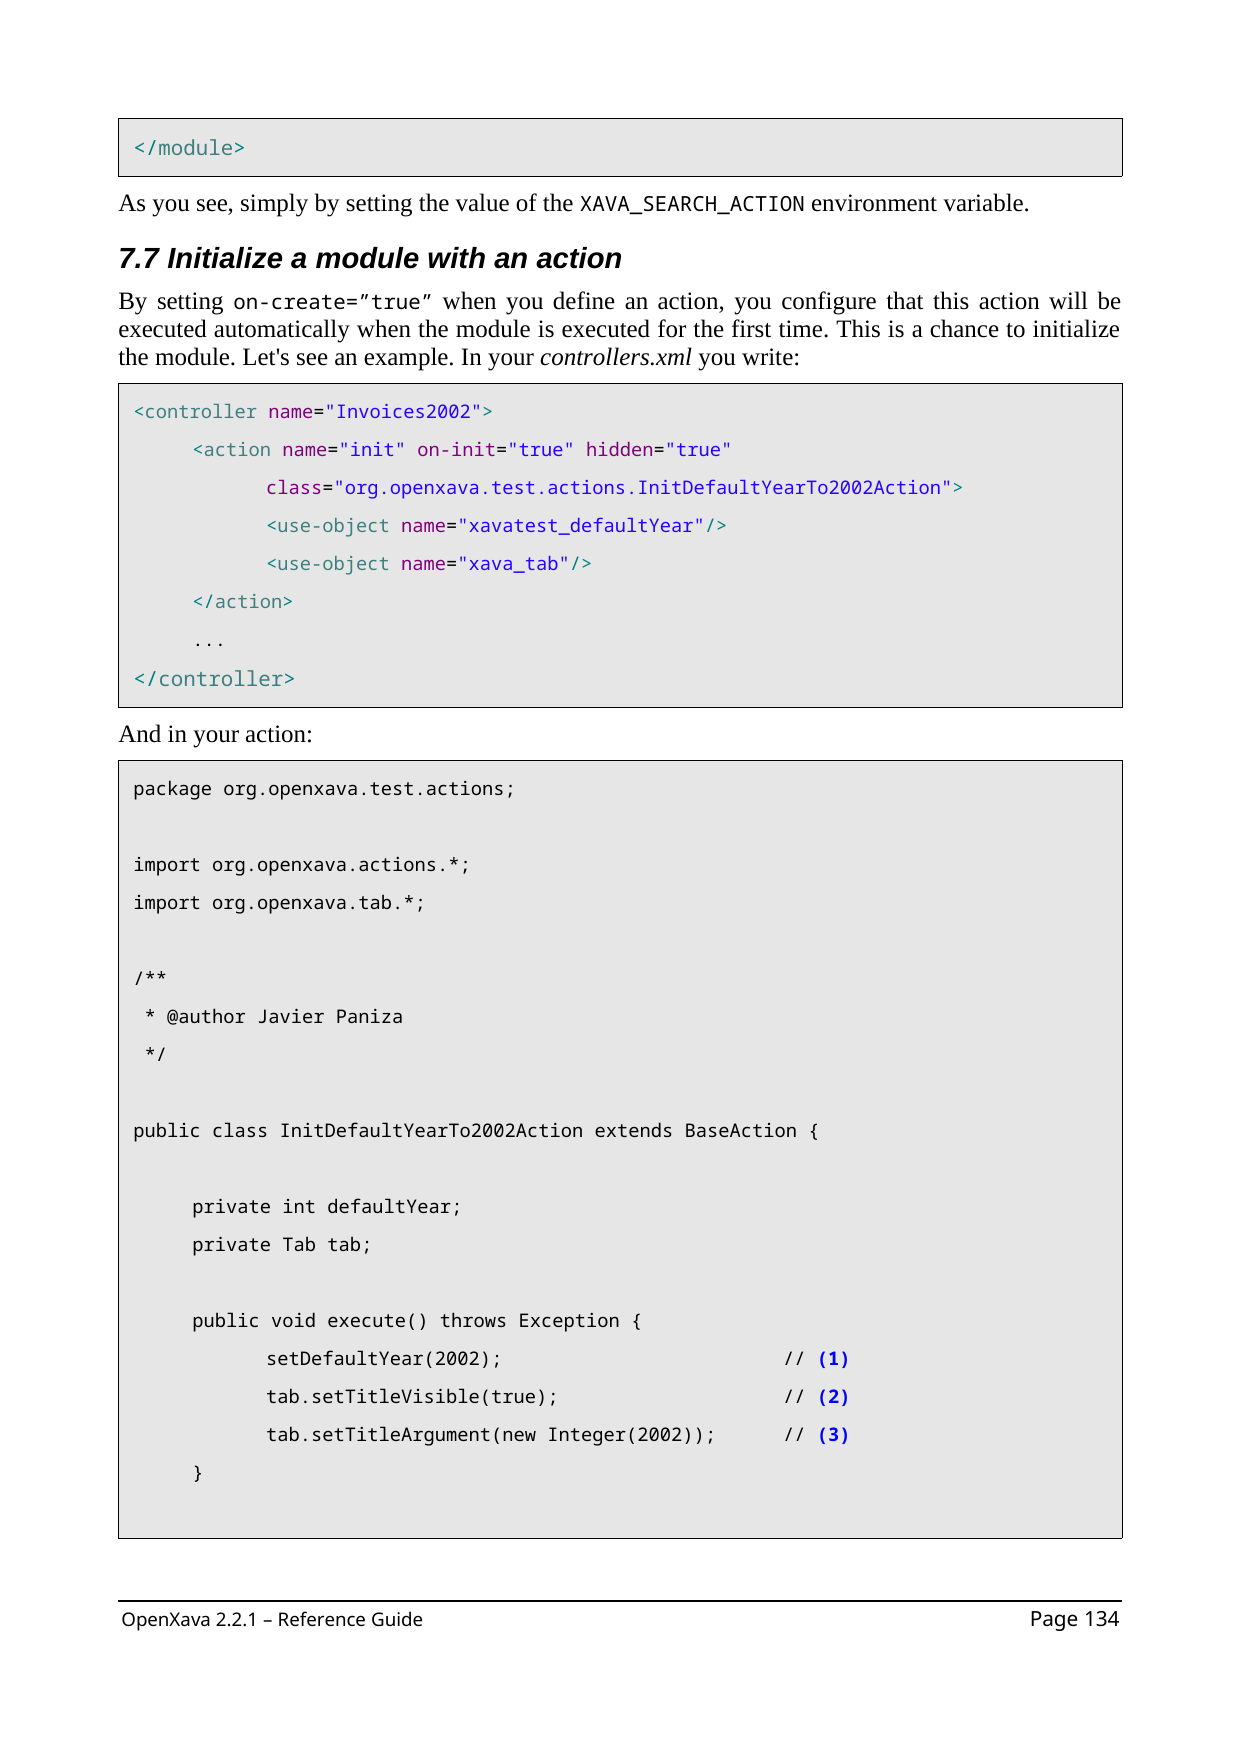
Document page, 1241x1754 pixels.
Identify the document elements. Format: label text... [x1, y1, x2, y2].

subtitle Initialize a module with an action [118, 242, 1122, 274]
text </controller> [119, 649, 1122, 707]
text tab.setTitleArgument(new Integer(2002)); // (3) [119, 1406, 1122, 1444]
text tab.setTitleVisible(true); // (2) [119, 1368, 1122, 1406]
text <use-object name="xava_tab"/> [119, 535, 1122, 573]
text By setting on-create=”true” when you define an action, you configure that this action will be executed automatically when the module is executed for the first time. This is a chance to initialize the module. Let's see an example. In your controllers.xml you write: [118, 287, 1122, 371]
text And in your action: [118, 720, 1122, 748]
text </action> [119, 573, 1122, 611]
text import org.openxava.actions.*; [119, 836, 1122, 874]
text <use-object name="xavatest_defaultYear"/> [119, 497, 1122, 535]
text setDefaultYear(2002); // (1) [119, 1330, 1122, 1368]
text public class InitDefaultYearTo2002Action extends BaseAction { [119, 1102, 1122, 1140]
text package org.openxava.test.actions; [119, 761, 1122, 798]
text </module> [119, 119, 1122, 176]
text import org.openxava.tab.*; [119, 874, 1122, 912]
text class="org.openxava.test.actions.InitDefaultYearTo2002Action"> [119, 459, 1122, 497]
text } [119, 1444, 1122, 1482]
text private int defaultYear; [119, 1178, 1122, 1216]
text * @author Javier Paniza [119, 988, 1122, 1026]
text ... [119, 611, 1122, 649]
text As you see, simply by setting the value of the XAVA_SEARCH_ACTION environment variable. [118, 189, 1122, 217]
text <action name="init" on-init="true" hidden="true" [119, 421, 1122, 459]
text */ [119, 1026, 1122, 1064]
text <controller name="Invoices2002"> [119, 384, 1122, 421]
text public void execute() throws Exception { [119, 1292, 1122, 1330]
text /** [119, 950, 1122, 988]
text private Tab tab; [119, 1216, 1122, 1254]
